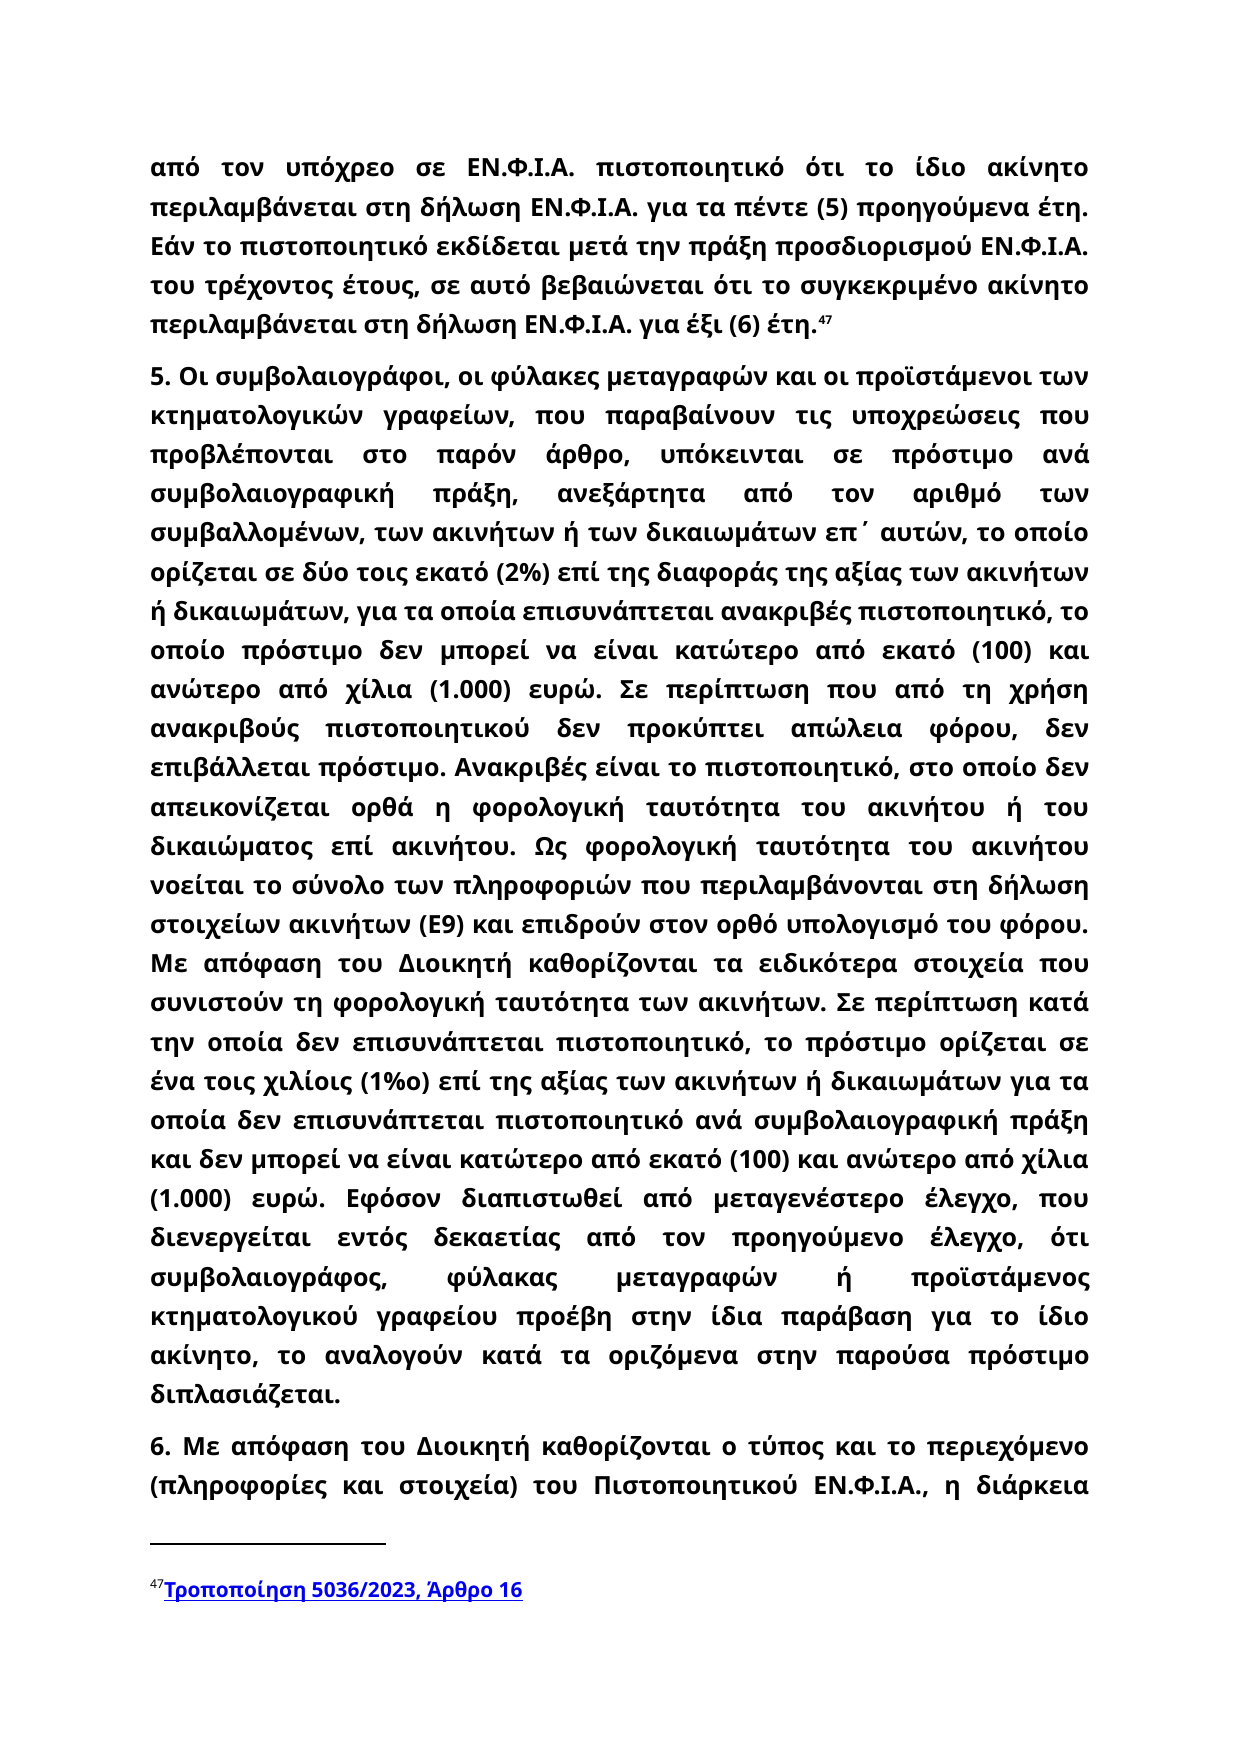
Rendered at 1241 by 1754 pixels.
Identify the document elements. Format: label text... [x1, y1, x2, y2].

text Τροποποίηση 5036/2023, Άρθρο 16 [150, 1576, 1090, 1604]
text από τον υπόχρεο σε ΕΝ.Φ.Ι.Α. πιστοποιητικό ότι το ίδιο ακίνητο περιλαμβάνεται στη δήλωση ΕΝ.Φ.Ι.Α. για τα πέντε (5) προηγούμενα έτη. Εάν το πιστοποιητικό εκδίδεται μετά την πράξη προσδιορισμού ΕΝ.Φ.Ι.Α. του τρέχοντος έτους, σε αυτό βεβαιώνεται ότι το συγκεκριμένο ακίνητο περιλαμβάνεται στη δήλωση ΕΝ.Φ.Ι.Α. για έξι (6) έτη. [150, 150, 1090, 341]
text 6. Με απόφαση του Διοικητή καθορίζονται ο τύπος και το περιεχόμενο (πληροφορίες και στοιχεία) του Πιστοποιητικού ΕΝ.Φ.Ι.Α., η διάρκεια [150, 1428, 1090, 1502]
text 5. Οι συμβολαιογράφοι, οι φύλακες μεταγραφών και οι προϊστάμενοι των κτηματολογικών γραφείων, που παραβαίνουν τις υποχρεώσεις που προβλέπονται στο παρόν άρθρο, υπόκεινται σε πρόστιμο ανά συμβολαιογραφική πράξη, ανεξάρτητα από τον αριθμό των συμβαλλομένων, των ακινήτων ή των δικαιωμάτων επ΄ αυτών, το οποίο ορίζεται σε δύο τοις εκατό (2%) επί της διαφοράς της αξίας των ακινήτων ή δικαιωμάτων, για τα οποία επισυνάπτεται ανακριβές πιστοποιητικό, το οποίο πρόστιμο δεν μπορεί να είναι κατώτερο από εκατό (100) και ανώτερο από χίλια (1.000) ευρώ. Σε περίπτωση που από τη χρήση ανακριβούς πιστοποιητικού δεν προκύπτει απώλεια φόρου, δεν επιβάλλεται πρόστιμο. Ανακριβές είναι το πιστοποιητικό, στο οποίο δεν απεικονίζεται ορθά η φορολογική ταυτότητα του ακινήτου ή του δικαιώματος επί ακινήτου. Ως φορολογική ταυτότητα του ακινήτου νοείται το σύνολο των πληροφοριών που περιλαμβάνονται στη δήλωση στοιχείων ακινήτων (Ε9) και επιδρούν στον ορθό υπολογισμό του φόρου. Με απόφαση του Διοικητή καθορίζονται τα ειδικότερα στοιχεία που συνιστούν τη φορολογική ταυτότητα των ακινήτων. Σε περίπτωση κατά την οποία δεν επισυνάπτεται πιστοποιητικό, το πρόστιμο ορίζεται σε ένα τοις χιλίοις (1%ο) επί της αξίας των ακινήτων ή δικαιωμάτων για τα οποία δεν επισυνάπτεται πιστοποιητικό ανά συμβολαιογραφική πράξη και δεν μπορεί να είναι κατώτερο από εκατό (100) και ανώτερο από χίλια (1.000) ευρώ. Εφόσον διαπιστωθεί από μεταγενέστερο έλεγχο, που διενεργείται εντός δεκαετίας από τον προηγούμενο έλεγχο, ότι συμβολαιογράφος, φύλακας μεταγραφών ή προϊστάμενος κτηματολογικού γραφείου προέβη στην ίδια παράβαση για το ίδιο ακίνητο, το αναλογούν κατά τα οριζόμενα στην παρούσα πρόστιμο διπλασιάζεται. [150, 358, 1090, 1411]
